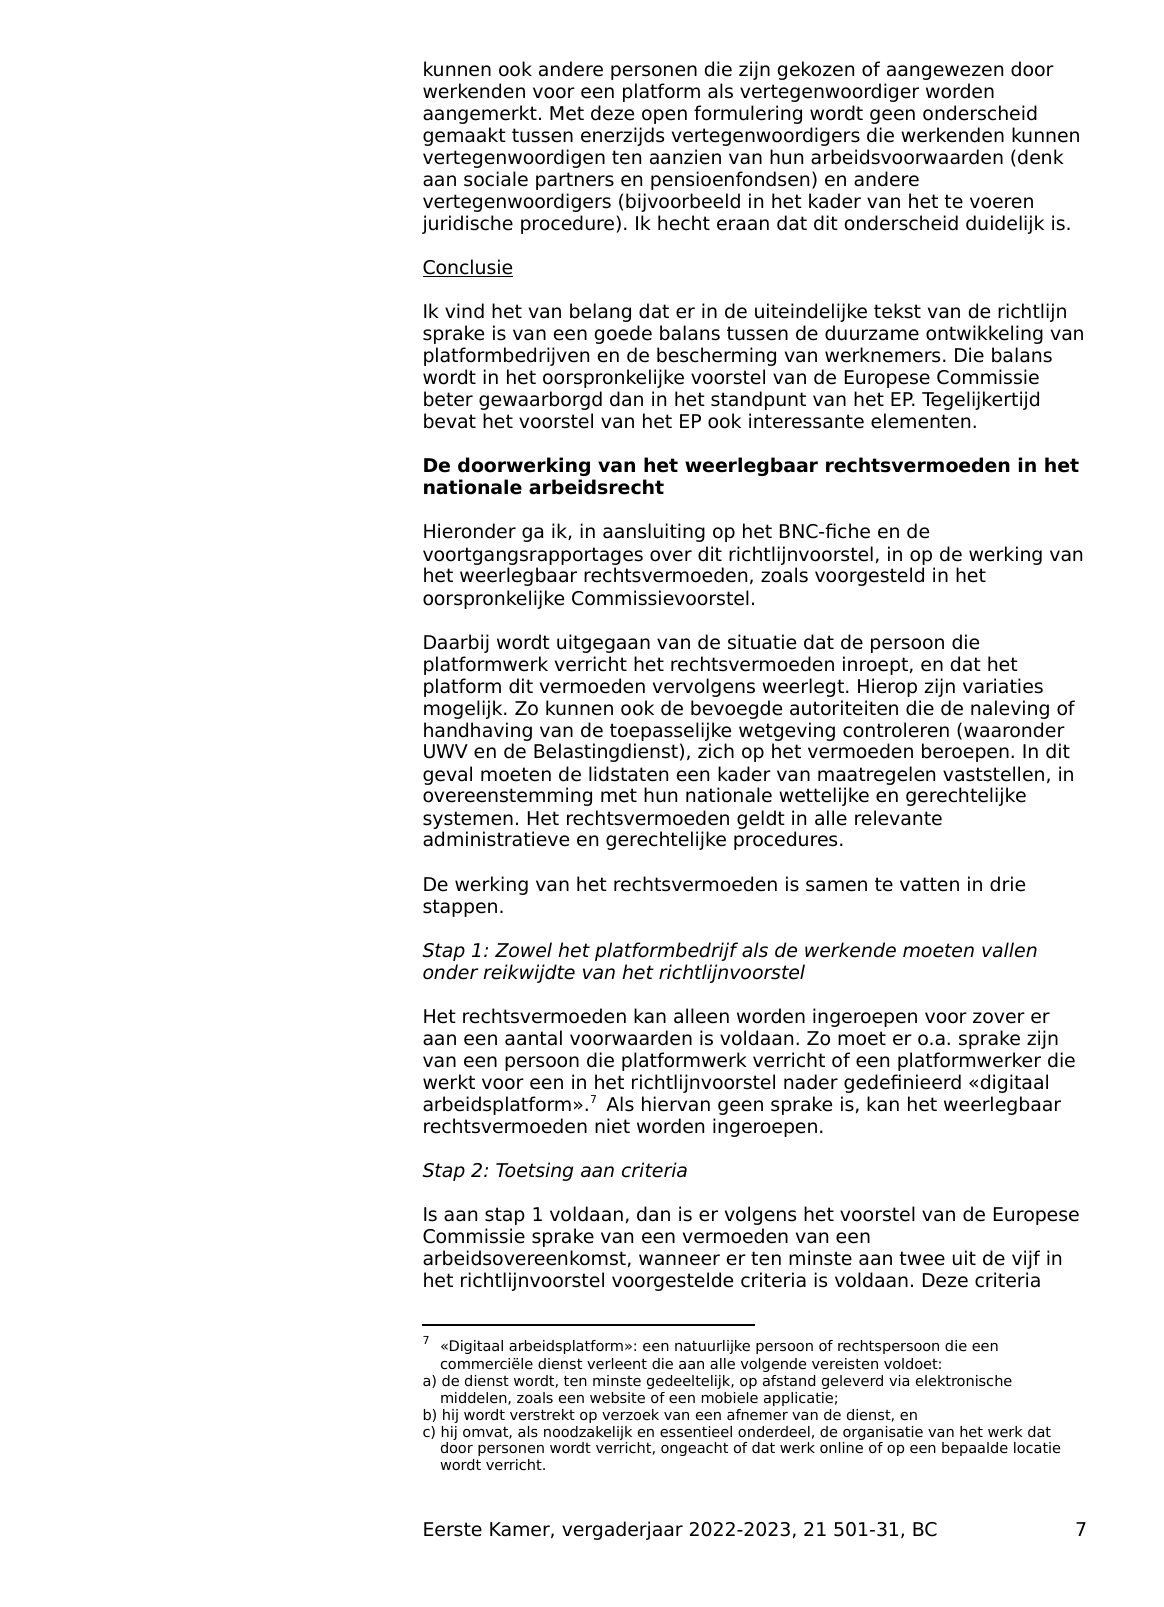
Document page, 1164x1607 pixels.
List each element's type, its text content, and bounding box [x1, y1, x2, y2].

subtitle Conclusie [422, 257, 1087, 279]
text De werking van het rechtsvermoeden is samen te vatten in drie stappen. [422, 873, 1087, 917]
text «Digitaal arbeidsplatform»: een natuurlijke persoon of rechtspersoon die een commerciële dienst verleent die aan alle volgende vereisten voldoet: [422, 1334, 1087, 1373]
text a) de dienst wordt, ten minste gedeeltelijk, op afstand geleverd via elektronische middelen, zoals een website of een mobiele applicatie; [422, 1373, 1087, 1407]
subtitle Stap 2: Toetsing aan criteria [422, 1160, 1087, 1182]
text kunnen ook andere personen die zijn gekozen of aangewezen door werkenden voor een platform als vertegenwoordiger worden aangemerkt. Met deze open formulering wordt geen onderscheid gemaakt tussen enerzijds vertegenwoordigers die werkenden kunnen vertegenwoordigen ten aanzien van hun arbeidsvoorwaarden (denk aan sociale partners en pensioenfondsen) en andere vertegenwoordigers (bijvoorbeeld in het kader van het te voeren juridische procedure). Ik hecht eraan dat dit onderscheid duidelijk is. [422, 59, 1087, 235]
text Ik vind het van belang dat er in de uiteindelijke tekst van de richtlijn sprake is van een goede balans tussen de duurzame ontwikkeling van platformbedrijven en de bescherming van werknemers. Die balans wordt in het oorspronkelijke voorstel van de Europese Commissie beter gewaarborgd dan in het standpunt van het EP. Tegelijkertijd bevat het voorstel van het EP ook interessante elementen. [422, 301, 1087, 433]
text b) hij wordt verstrekt op verzoek van een afnemer van de dienst, en [422, 1407, 1087, 1424]
subtitle Stap 1: Zowel het platformbedrijf als de werkende moeten vallen onder reikwijdte van het richtlijnvoorstel [422, 940, 1087, 984]
text Daarbij wordt uitgegaan van de situatie dat de persoon die platformwerk verricht het rechtsvermoeden inroept, en dat het platform dit vermoeden vervolgens weerlegt. Hierop zijn variaties mogelijk. Zo kunnen ook de bevoegde autoriteiten die de naleving of handhaving van de toepasselijke wetgeving controleren (waaronder UWV en de Belastingdienst), zich op het vermoeden beroepen. In dit geval moeten de lidstaten een kader van maatregelen vaststellen, in overeenstemming met hun nationale wettelijke en gerechtelijke systemen. Het rechtsvermoeden geldt in alle relevante administratieve en gerechtelijke procedures. [422, 632, 1087, 851]
text c) hij omvat, als noodzakelijk en essentieel onderdeel, de organisatie van het werk dat door personen wordt verricht, ongeacht of dat werk online of op een bepaalde locatie wordt verricht. [422, 1424, 1087, 1474]
text Het rechtsvermoeden kan alleen worden ingeroepen voor zover er aan een aantal voorwaarden is voldaan. Zo moet er o.a. sprake zijn van een persoon die platformwerk verricht of een platformwerker die werkt voor een in het richtlijnvoorstel nader gedefinieerd «digitaal arbeidsplatform». Als hiervan geen sprake is, kan het weerlegbaar rechtsvermoeden niet worden ingeroepen. [422, 1006, 1087, 1138]
text Hieronder ga ik, in aansluiting op het BNC-fiche en de voortgangsrapportages over dit richtlijnvoorstel, in op de werking van het weerlegbaar rechtsvermoeden, zoals voorgesteld in het oorspronkelijke Commissievoorstel. [422, 521, 1087, 609]
text Is aan stap 1 voldaan, dan is er volgens het voorstel van de Europese Commissie sprake van een vermoeden van een arbeidsovereenkomst, wanneer er ten minste aan twee uit de vijf in het richtlijnvoorstel voorgestelde criteria is voldaan. Deze criteria [422, 1204, 1087, 1292]
subtitle De doorwerking van het weerlegbaar rechtsvermoeden in het nationale arbeidsrecht [422, 455, 1087, 499]
